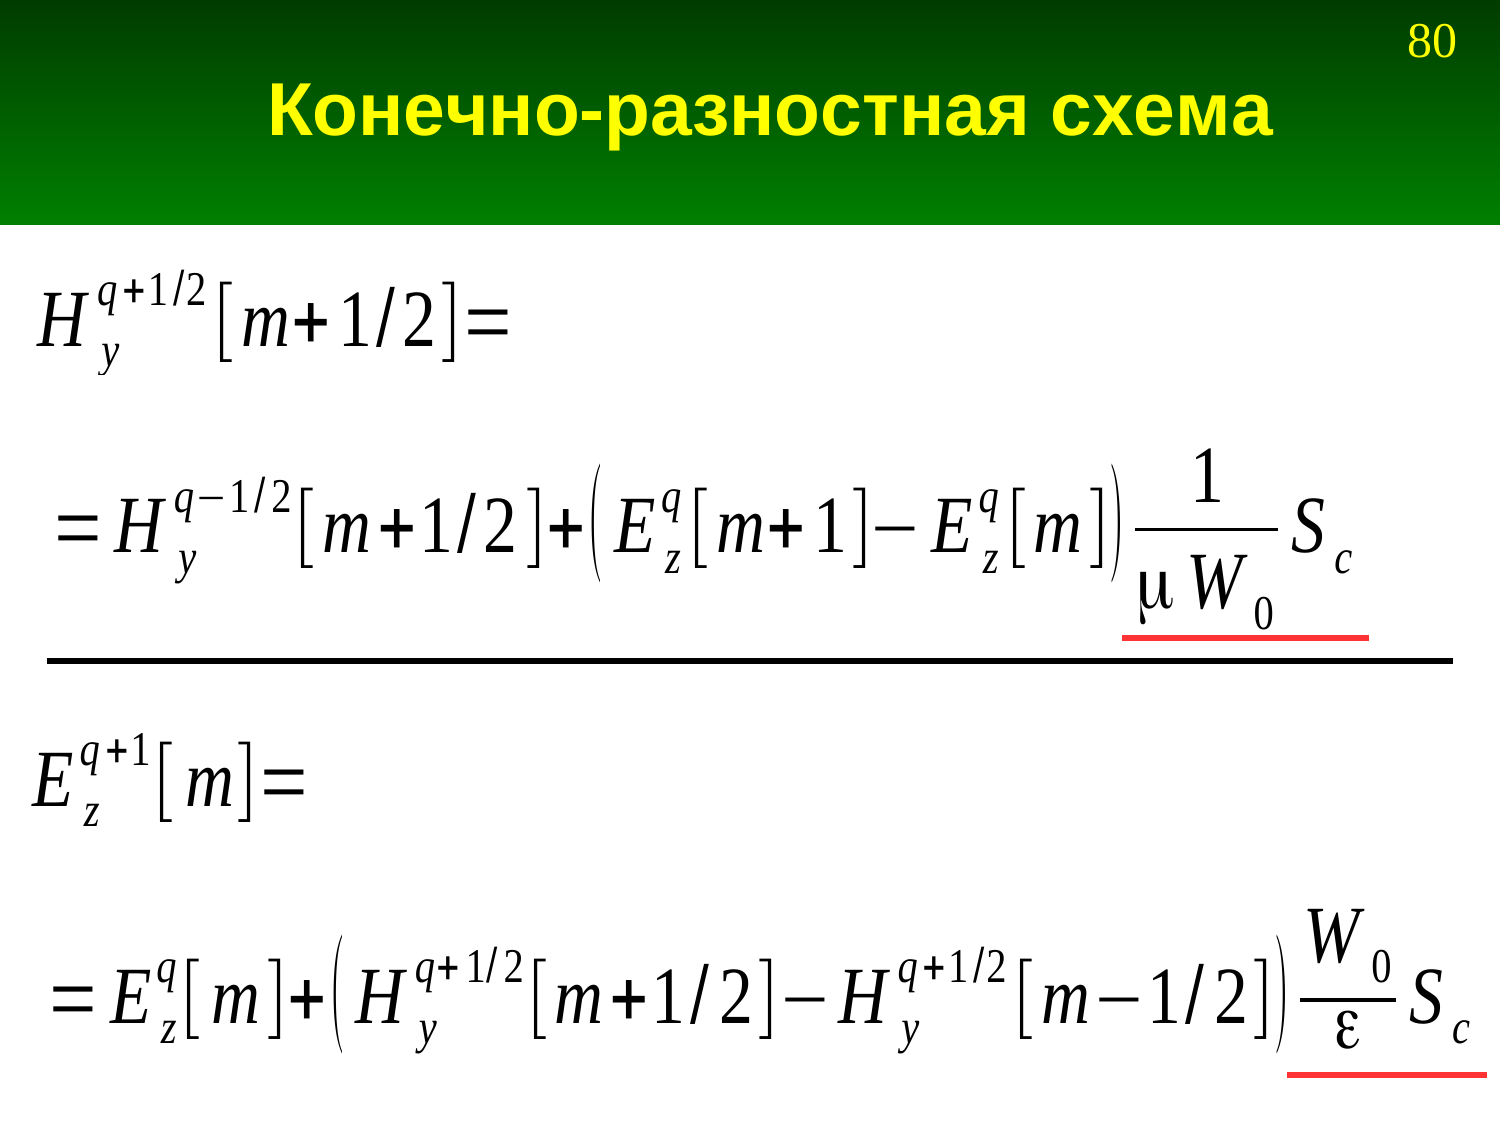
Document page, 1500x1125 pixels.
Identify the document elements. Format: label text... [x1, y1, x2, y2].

chart [29, 891, 1488, 1061]
chart [34, 431, 1369, 638]
chart [11, 719, 329, 835]
chart [16, 259, 534, 375]
title Конечно-разностная схема [100, 7, 1441, 204]
